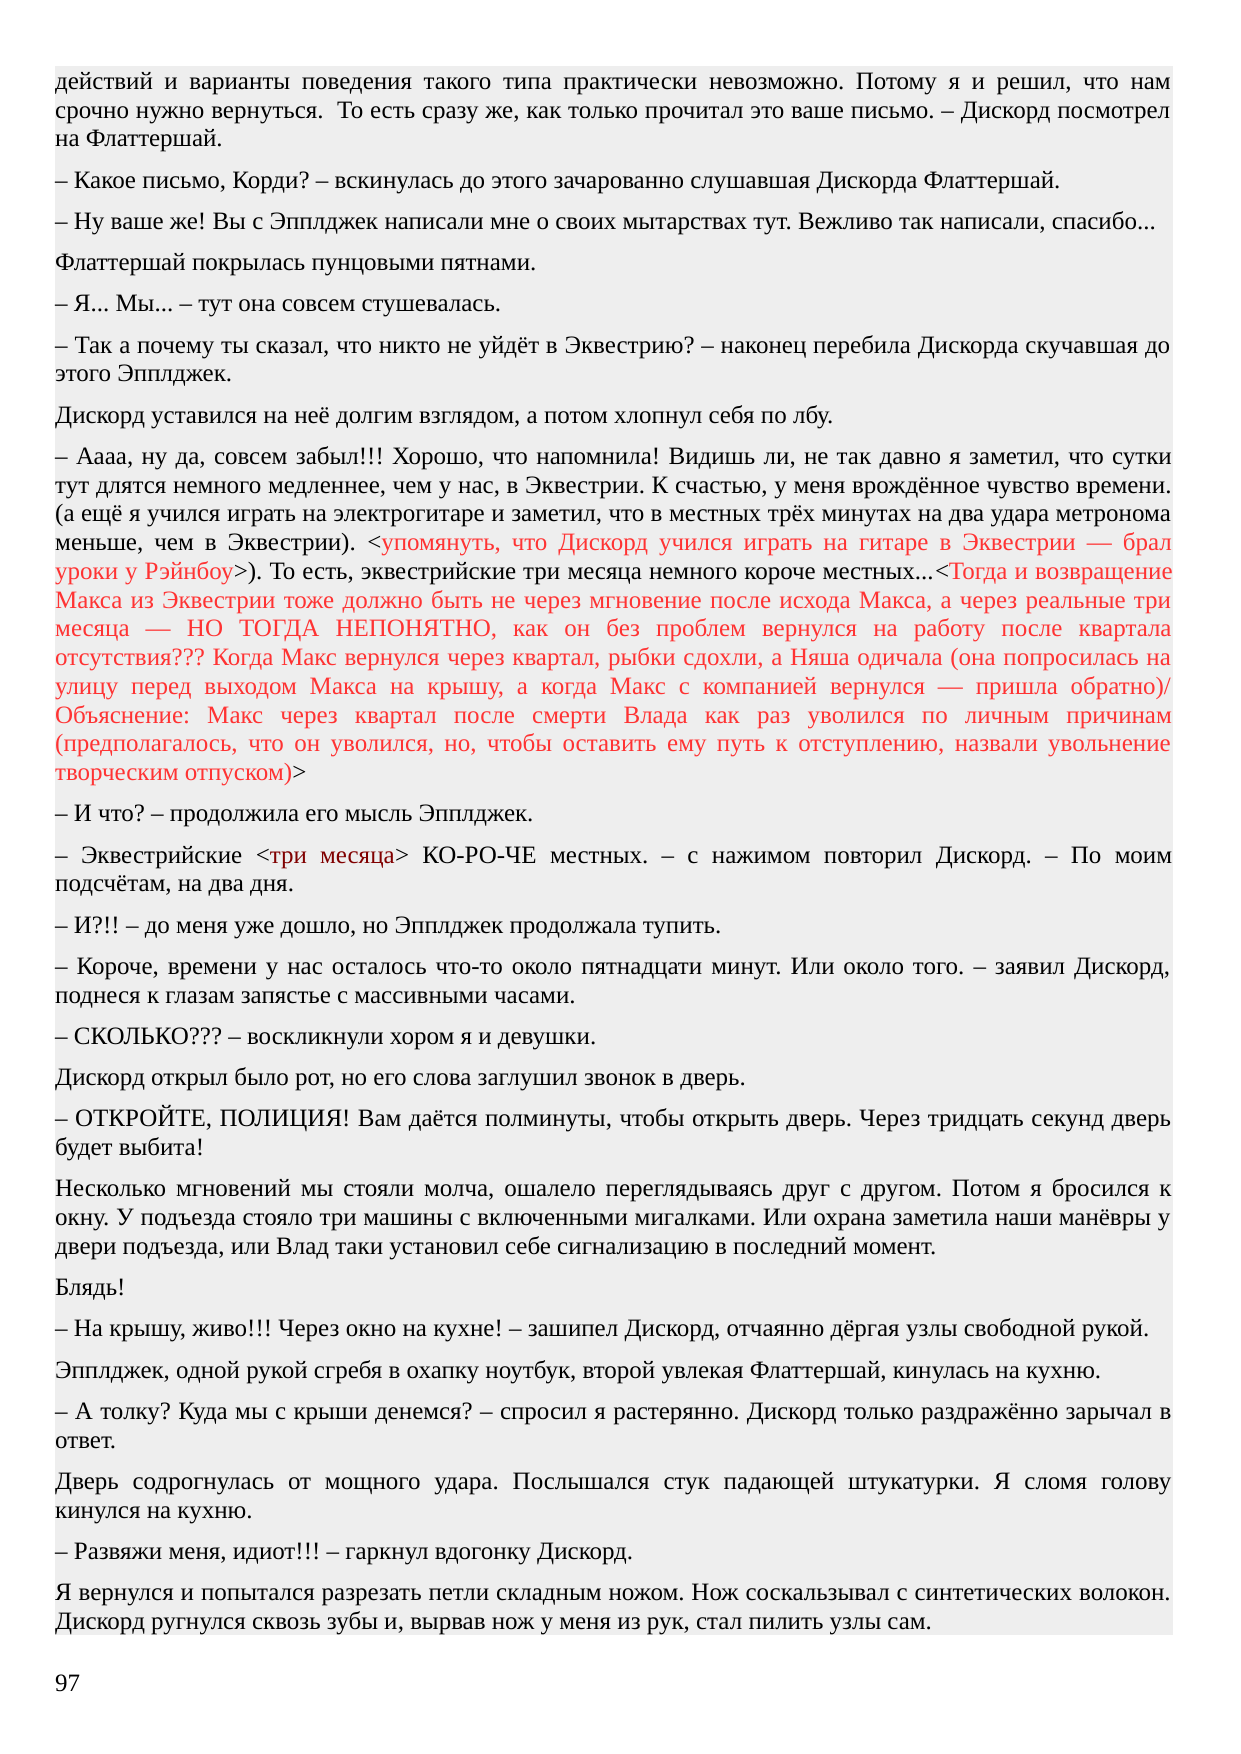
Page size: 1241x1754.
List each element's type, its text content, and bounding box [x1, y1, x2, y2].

text – И что? – продолжила его мысль Эпплджек. [55, 798, 1173, 827]
text – ОТКРОЙТЕ, ПОЛИЦИЯ! Вам даётся полминуты, чтобы открыть дверь. Через тридцать секунд дверь будет выбита! [55, 1103, 1173, 1161]
text Дискорд открыл было рот, но его слова заглушил звонок в дверь. [55, 1062, 1173, 1091]
text Дверь содрогнулась от мощного удара. Послышался стук падающей штукатурки. Я сломя голову кинулся на кухню. [55, 1466, 1173, 1523]
text – Эквестрийские <три месяца> КО-РО-ЧЕ местных. – с нажимом повторил Дискорд. – По моим подсчётам, на два дня. [55, 840, 1173, 897]
text Дискорд уставился на неё долгим взглядом, а потом хлопнул себя по лбу. [55, 400, 1173, 428]
text Флаттершай покрылась пунцовыми пятнами. [55, 247, 1173, 276]
text – Развяжи меня, идиот!!! – гаркнул вдогонку Дискорд. [55, 1536, 1173, 1565]
text – А толку? Куда мы с крыши денемся? – спросил я растерянно. Дискорд только раздражённо зарычал в ответ. [55, 1396, 1173, 1453]
text – Какое письмо, Корди? – вскинулась до этого зачарованно слушавшая Дискорда Флаттершай. [55, 165, 1173, 193]
text – Аааа, ну да, совсем забыл!!! Хорошо, что напомнила! Видишь ли, не так давно я заметил, что сутки тут длятся немного медленнее, чем у нас, в Эквестрии. К счастью, у меня врождённое чувство времени. (а ещё я учился играть на электрогитаре и заметил, что в местных трёх минутах на два удара метронома меньше, чем в Эквестрии). <упомянуть, что Дискорд учился играть на гитаре в Эквестрии — брал уроки у Рэйнбоу>). То есть, эквестрийские три месяца немного короче местных...<Тогда и возвращение Макса из Эквестрии тоже должно быть не через мгновение после исхода Макса, а через реальные три месяца — НО ТОГДА НЕПОНЯТНО, как он без проблем вернулся на работу после квартала отсутствия??? Когда Макс вернулся через квартал, рыбки сдохли, а Няша одичала (она попросилась на улицу перед выходом Макса на крышу, а когда Макс с компанией вернулся — пришла обратно)/ Объяснение: Макс через квартал после смерти Влада как раз уволился по личным причинам (предполагалось, что он уволился, но, чтобы оставить ему путь к отступлению, назвали увольнение творческим отпуском)> [55, 441, 1173, 786]
text – СКОЛЬКО??? – воскликнули хором я и девушки. [55, 1021, 1173, 1050]
text – И?!! – до меня уже дошло, но Эпплджек продолжала тупить. [55, 910, 1173, 938]
text – Ну ваше же! Вы с Эпплджек написали мне о своих мытарствах тут. Вежливо так написали, спасибо... [55, 206, 1173, 235]
text – Короче, времени у нас осталось что-то около пятнадцати минут. Или около того. – заявил Дискорд, поднеся к глазам запястье с массивными часами. [55, 951, 1173, 1008]
text – Я... Мы... – тут она совсем стушевалась. [55, 288, 1173, 317]
text – Так а почему ты сказал, что никто не уйдёт в Эквестрию? – наконец перебила Дискорда скучавшая до этого Эпплджек. [55, 330, 1173, 387]
text Я вернулся и попытался разрезать петли складным ножом. Нож соскальзывал с синтетических волокон. Дискорд ругнулся сквозь зубы и, вырвав нож у меня из рук, стал пилить узлы сам. [55, 1577, 1173, 1635]
text – На крышу, живо!!! Через окно на кухне! – зашипел Дискорд, отчаянно дёргая узлы свободной рукой. [55, 1313, 1173, 1342]
text Блядь! [55, 1272, 1173, 1301]
text Несколько мгновений мы стояли молча, ошалело переглядываясь друг с другом. Потом я бросился к окну. У подъезда стояло три машины с включенными мигалками. Или охрана заметила наши манёвры у двери подъезда, или Влад таки установил себе сигнализацию в последний момент. [55, 1173, 1173, 1260]
text Эпплджек, одной рукой сгребя в охапку ноутбук, второй увлекая Флаттершай, кинулась на кухню. [55, 1355, 1173, 1383]
text действий и варианты поведения такого типа практически невозможно. Потому я и решил, что нам срочно нужно вернуться. То есть сразу же, как только прочитал это ваше письмо. – Дискорд посмотрел на Флаттершай. [55, 66, 1173, 152]
